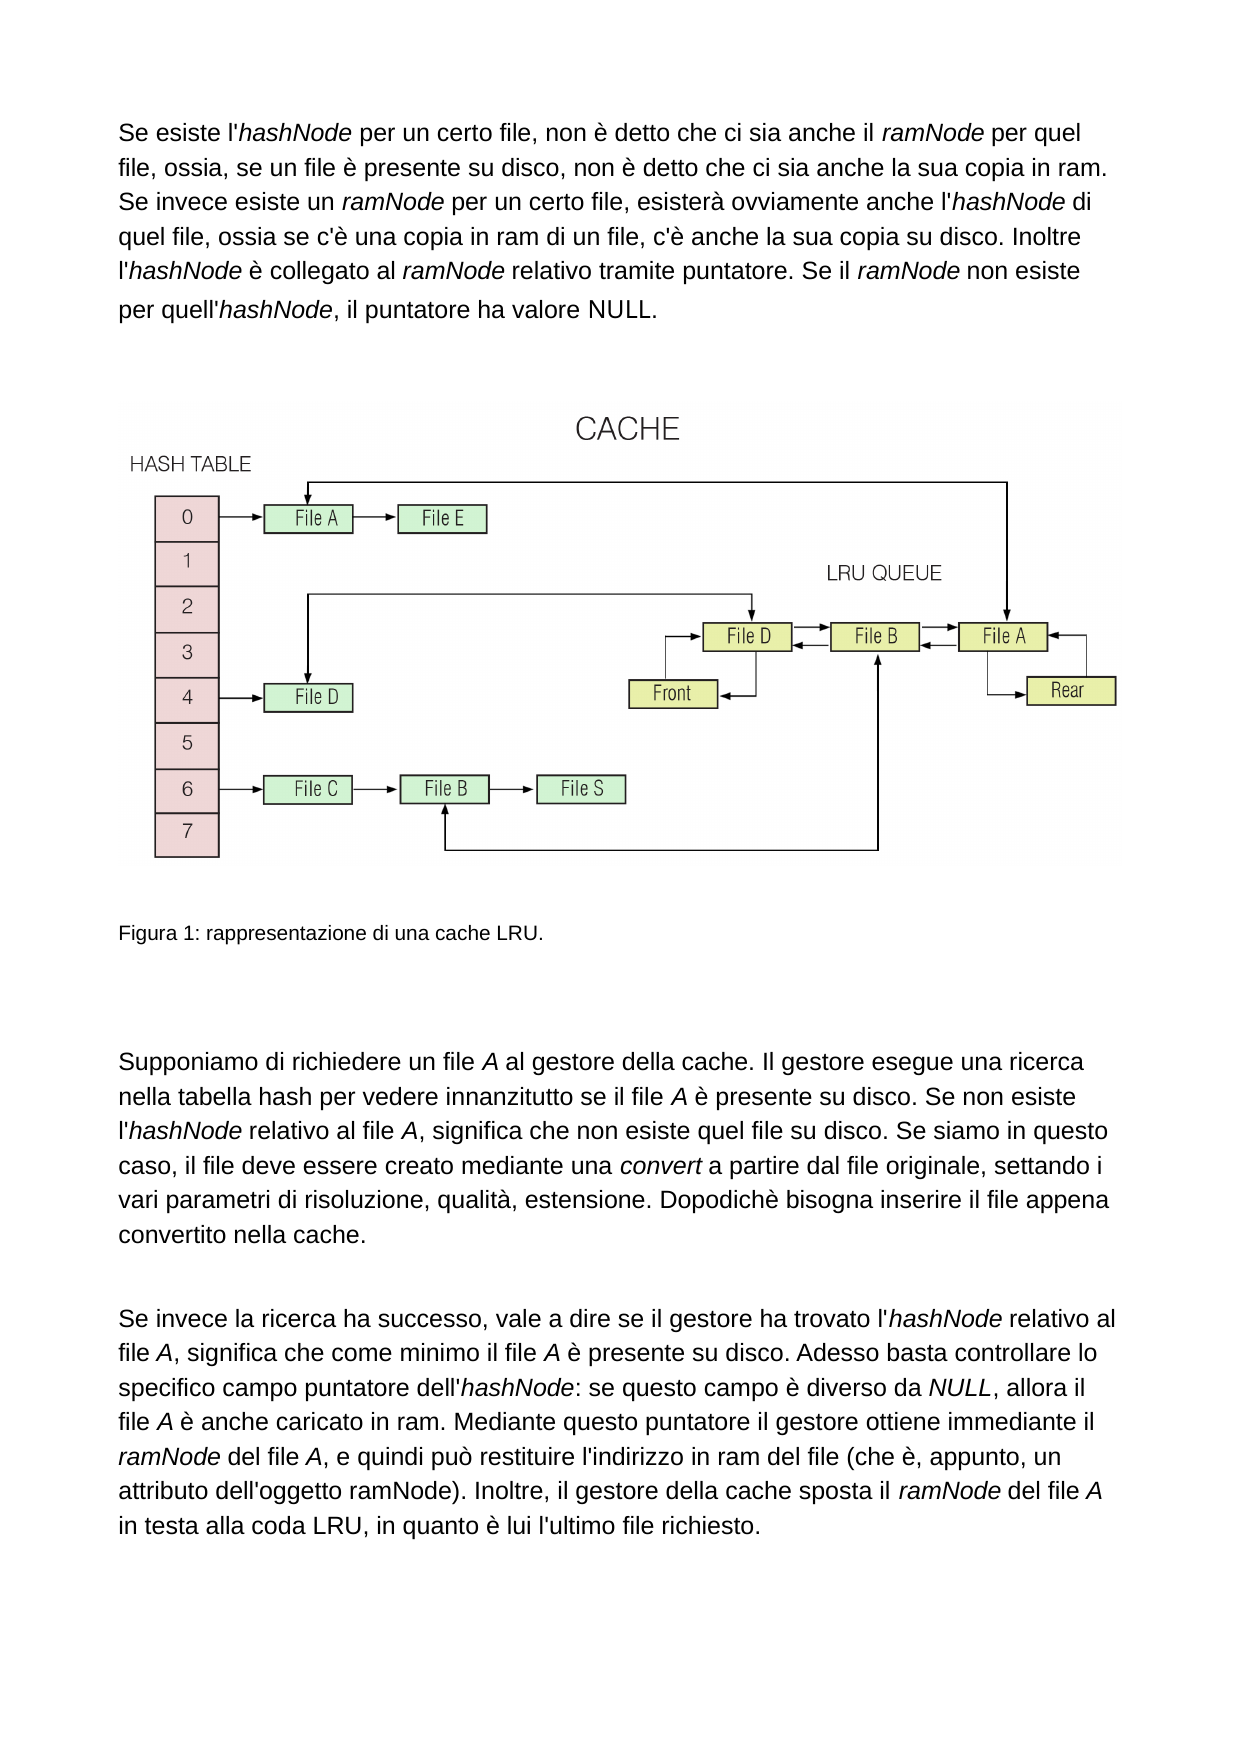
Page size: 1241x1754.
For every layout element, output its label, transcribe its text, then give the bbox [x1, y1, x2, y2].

picture [118, 401, 1122, 866]
text Supponiamo di richiedere un file A al gestore della cache. Il gestore esegue una ricerca nella tabella hash per vedere innanzitutto se il file A è presente su disco. Se non esiste l'hashNode relativo al file A, significa che non esiste quel file su disco. Se siamo in questo caso, il file deve essere creato mediante una convert a partire dal file originale, settando i vari parametri di risoluzione, qualità, estensione. Dopodichè bisogna inserire il file appena convertito nella cache. [118, 1047, 1122, 1249]
text Figura 1: rappresentazione di una cache LRU. [118, 920, 1122, 944]
text Se esiste l'hashNode per un certo file, non è detto che ci sia anche il ramNode per quel file, ossia, se un file è presente su disco, non è detto che ci sia anche la sua copia in ram. Se invece esiste un ramNode per un certo file, esisterà ovviamente anche l'hashNode di quel file, ossia se c'è una copia in ram di un file, c'è anche la sua copia su disco. Inoltre l'hashNode è collegato al ramNode relativo tramite puntatore. Se il ramNode non esiste per quell'hashNode, il puntatore ha valore NULL. [118, 118, 1122, 326]
text Se invece la ricerca ha successo, vale a dire se il gestore ha trovato l'hashNode relativo al file A, significa che come minimo il file A è presente su disco. Adesso basta controllare lo specifico campo puntatore dell'hashNode: se questo campo è diverso da NULL, allora il file A è anche caricato in ram. Mediante questo puntatore il gestore ottiene immediante il ramNode del file A, e quindi può restituire l'indirizzo in ram del file (che è, appunto, un attributo dell'oggetto ramNode). Inoltre, il gestore della cache sposta il ramNode del file A in testa alla coda LRU, in quanto è lui l'ultimo file richiesto. [118, 1303, 1122, 1540]
